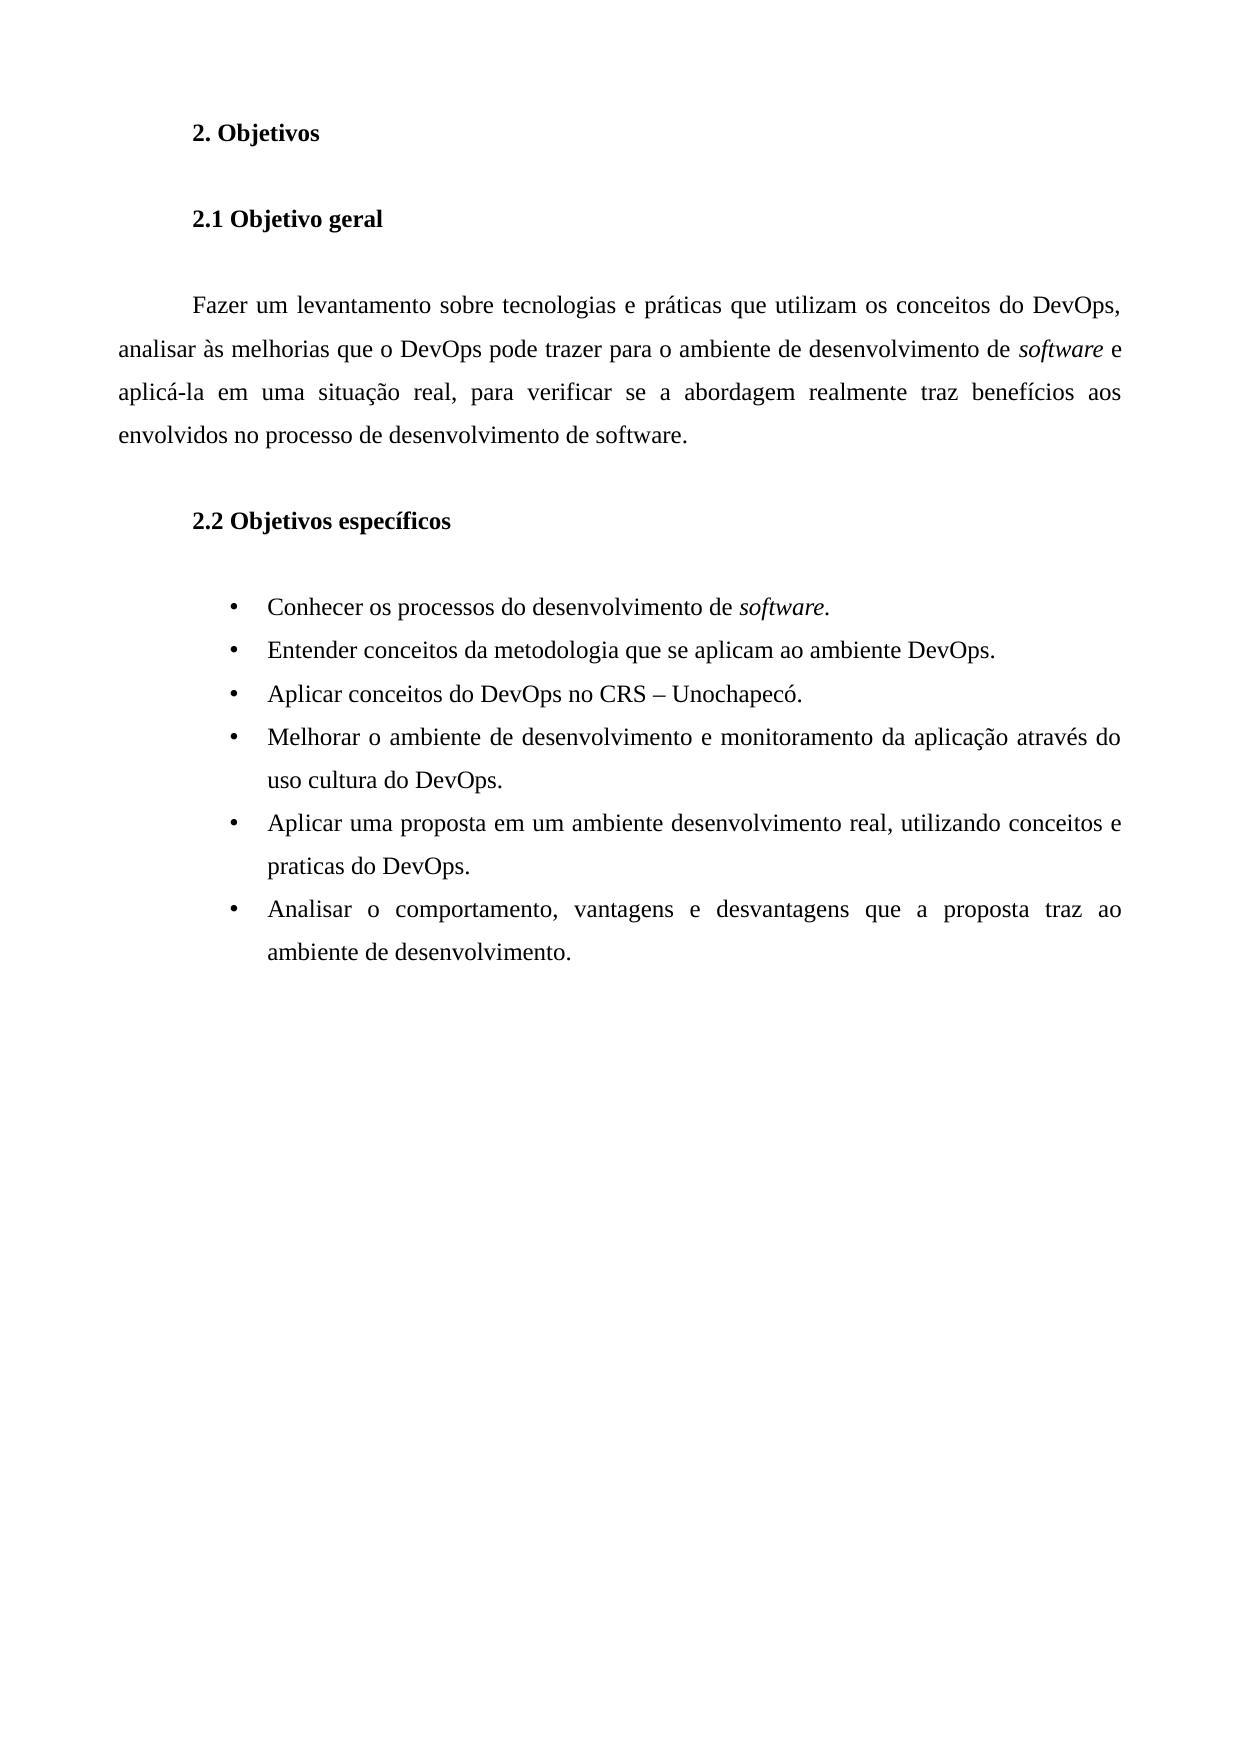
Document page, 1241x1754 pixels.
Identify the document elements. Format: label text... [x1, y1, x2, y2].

list Melhorar o ambiente de desenvolvimento e monitoramento da aplicação através do uso cultura do DevOps. [229, 722, 1122, 794]
text Fazer um levantamento sobre tecnologias e práticas que utilizam os conceitos do DevOps, analisar às melhorias que o DevOps pode trazer para o ambiente de desenvolvimento de software e aplicá-la em uma situação real, para verificar se a abordagem realmente traz benefícios aos envolvidos no processo de desenvolvimento de software. [118, 291, 1122, 449]
list Aplicar uma proposta em um ambiente desenvolvimento real, utilizando conceitos e praticas do DevOps. [229, 808, 1122, 880]
text 2.1 Objetivo geral [118, 204, 1122, 233]
list Analisar o comportamento, vantagens e desvantagens que a proposta traz ao ambiente de desenvolvimento. [229, 894, 1122, 966]
list Conhecer os processos do desenvolvimento de software. [229, 592, 1122, 621]
text 2. Objetivos [118, 118, 1122, 147]
list Entender conceitos da metodologia que se aplicam ao ambiente DevOps. [229, 636, 1122, 664]
list Aplicar conceitos do DevOps no CRS – Unochapecó. [229, 679, 1122, 707]
text 2.2 Objetivos específicos [192, 506, 1122, 535]
